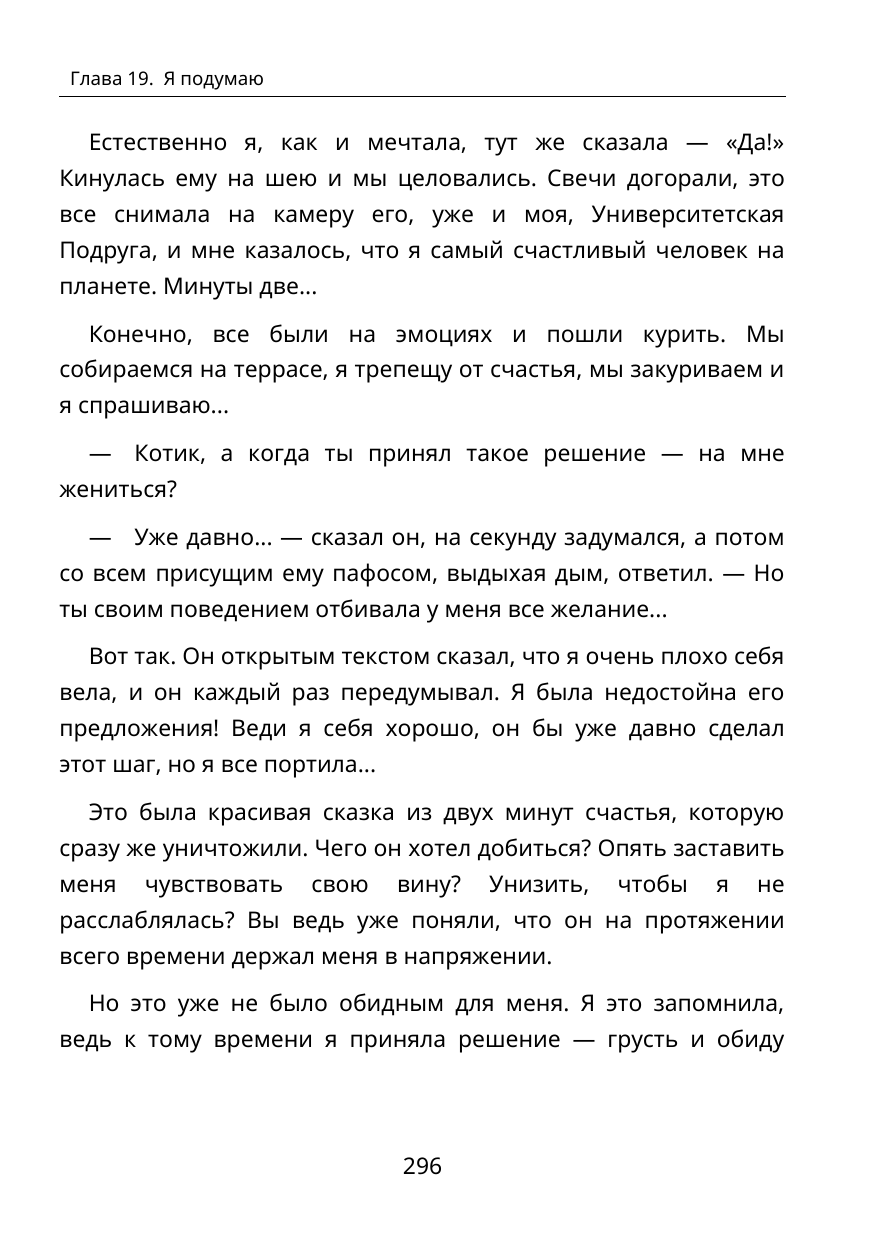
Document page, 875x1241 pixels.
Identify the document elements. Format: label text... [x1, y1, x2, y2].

text Но это уже не было обидным для меня. Я это запомнила, ведь к тому времени я приняла решение — грусть и обиду [59, 987, 786, 1054]
text Естественно я, как и мечтала, тут же сказала — «Да!» Кинулась ему на шею и мы целовались. Свечи догорали, это все снимала на камеру его, уже и моя, Университетская Подруга, и мне казалось, что я самый счастливый человек на планете. Минуты две... [59, 126, 786, 301]
text Это была красивая сказка из двух минут счастья, которую сразу же уничтожили. Чего он хотел добиться? Опять заставить меня чувствовать свою вину? Унизить, чтобы я не расслаблялась? Вы ведь уже поняли, что он на протяжении всего времени держал меня в напряжении. [59, 796, 786, 971]
list Уже давно... — сказал он, на секунду задумался, а потом со всем присущим ему пафосом, выдыхая дым, ответил. — Но ты своим поведением отбивала у меня все желание... [59, 521, 786, 624]
text Конечно, все были на эмоциях и пошли курить. Мы собираемся на террасе, я трепещу от счастья, мы закуриваем и я спрашиваю... [59, 317, 786, 421]
text Вот так. Он открытым текстом сказал, что я очень плохо себя вела, и он каждый раз передумывал. Я была недостойна его предложения! Веди я себя хорошо, он бы уже давно сделал этот шаг, но я все портила... [59, 640, 786, 779]
list Котик, а когда ты принял такое решение — на мне жениться? [59, 437, 786, 504]
